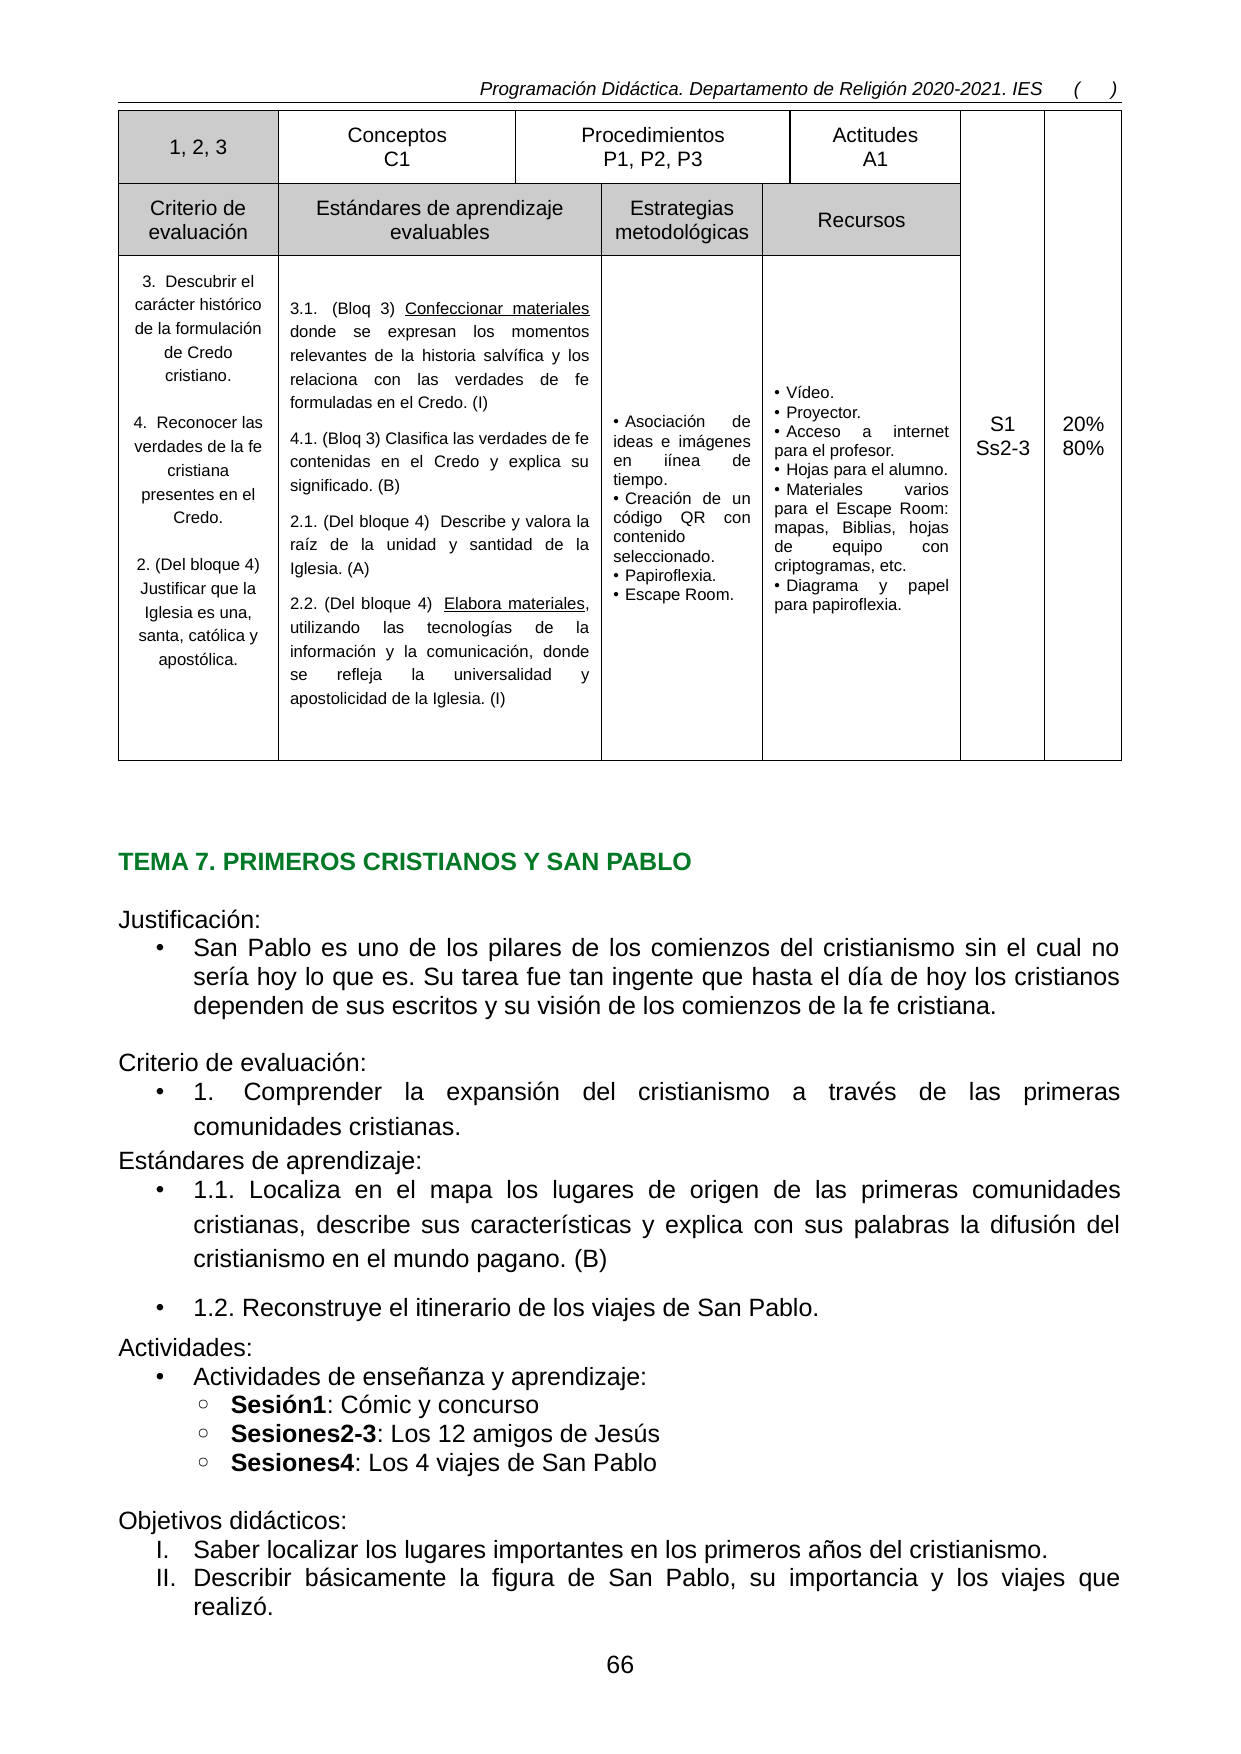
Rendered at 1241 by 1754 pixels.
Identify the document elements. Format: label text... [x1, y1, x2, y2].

table_cell Conceptos C1 [279, 111, 515, 183]
text TEMA 7. PRIMEROS CRISTIANOS Y SAN PABLO [118, 847, 1122, 876]
text Objetivos didácticos: [118, 1506, 1122, 1534]
list 1. Comprender la expansión del cristianismo a través de las primeras comunidades cristianas. [156, 1077, 1122, 1141]
table_cell Vídeo. Proyector. Acceso a internet para el profesor. Hojas para el alumno. Materiales varios para el Escape Room: mapas, Biblias, hojas de equipo con criptogramas, etc. Diagrama y papel para papiroflexia. [763, 256, 960, 760]
list Saber localizar los lugares importantes en los primeros años del cristianismo. [156, 1534, 1122, 1563]
table_cell Actitudes A1 [791, 111, 960, 183]
list Describir básicamente la figura de San Pablo, su importancia y los viajes que realizó. [156, 1563, 1122, 1621]
table_cell Procedimientos P1, P2, P3 [516, 111, 789, 183]
list Sesión1: Cómic y concurso [193, 1391, 1122, 1419]
table_cell Recursos [763, 184, 960, 255]
table_cell Asociación de ideas e imágenes en iínea de tiempo. Creación de un código QR con contenido seleccionado. Papiroflexia. Escape Room. [602, 256, 762, 760]
list Sesiones2-3: Los 12 amigos de Jesús [193, 1419, 1122, 1448]
table_cell 20% 80% [1045, 111, 1121, 760]
list Sesiones4: Los 4 viajes de San Pablo [193, 1448, 1122, 1477]
text Actividades: [118, 1333, 1122, 1362]
table_cell S1 Ss2-3 [961, 111, 1044, 760]
table_cell 3. Descubrir el carácter histórico de la formulación de Credo cristiano. 4. Reconocer las verdades de la fe cristiana presentes en el Credo. 2. (Del bloque 4) Justificar que la Iglesia es una, santa, católica y apostólica. [119, 256, 278, 760]
table_cell Estándares de aprendizaje evaluables [279, 184, 601, 255]
list San Pablo es uno de los pilares de los comienzos del cristianismo sin el cual no sería hoy lo que es. Su tarea fue tan ingente que hasta el día de hoy los cristianos dependen de sus escritos y su visión de los comienzos de la fe cristiana. [156, 933, 1122, 1020]
table_cell 1, 2, 3 [119, 111, 278, 183]
text Justificación: [118, 904, 1122, 933]
list Actividades de enseñanza y aprendizaje: [156, 1362, 1122, 1391]
text Criterio de evaluación: [118, 1048, 1122, 1077]
text Estándares de aprendizaje: [118, 1146, 1122, 1175]
list 1.2. Reconstruye el itinerario de los viajes de San Pablo. [156, 1293, 1122, 1322]
table_cell Criterio de evaluación [119, 184, 278, 255]
list 1.1. Localiza en el mapa los lugares de origen de las primeras comunidades cristianas, describe sus características y explica con sus palabras la difusión del cristianismo en el mundo pagano. (B) [156, 1175, 1122, 1273]
table_cell Estrategias metodológicas [602, 184, 762, 255]
table_cell 3.1. (Bloq 3) Confeccionar materiales donde se expresan los momentos relevantes de la historia salvífica y los relaciona con las verdades de fe formuladas en el Credo. (I) 4.1. (Bloq 3) Clasifica las verdades de fe contenidas en el Credo y explica su significado. (B) 2.1. (Del bloque 4) Describe y valora la raíz de la unidad y santidad de la Iglesia. (A) 2.2. (Del bloque 4) Elabora materiales, utilizando las tecnologías de la información y la comunicación, donde se refleja la universalidad y apostolicidad de la Iglesia. (I) [279, 256, 601, 760]
